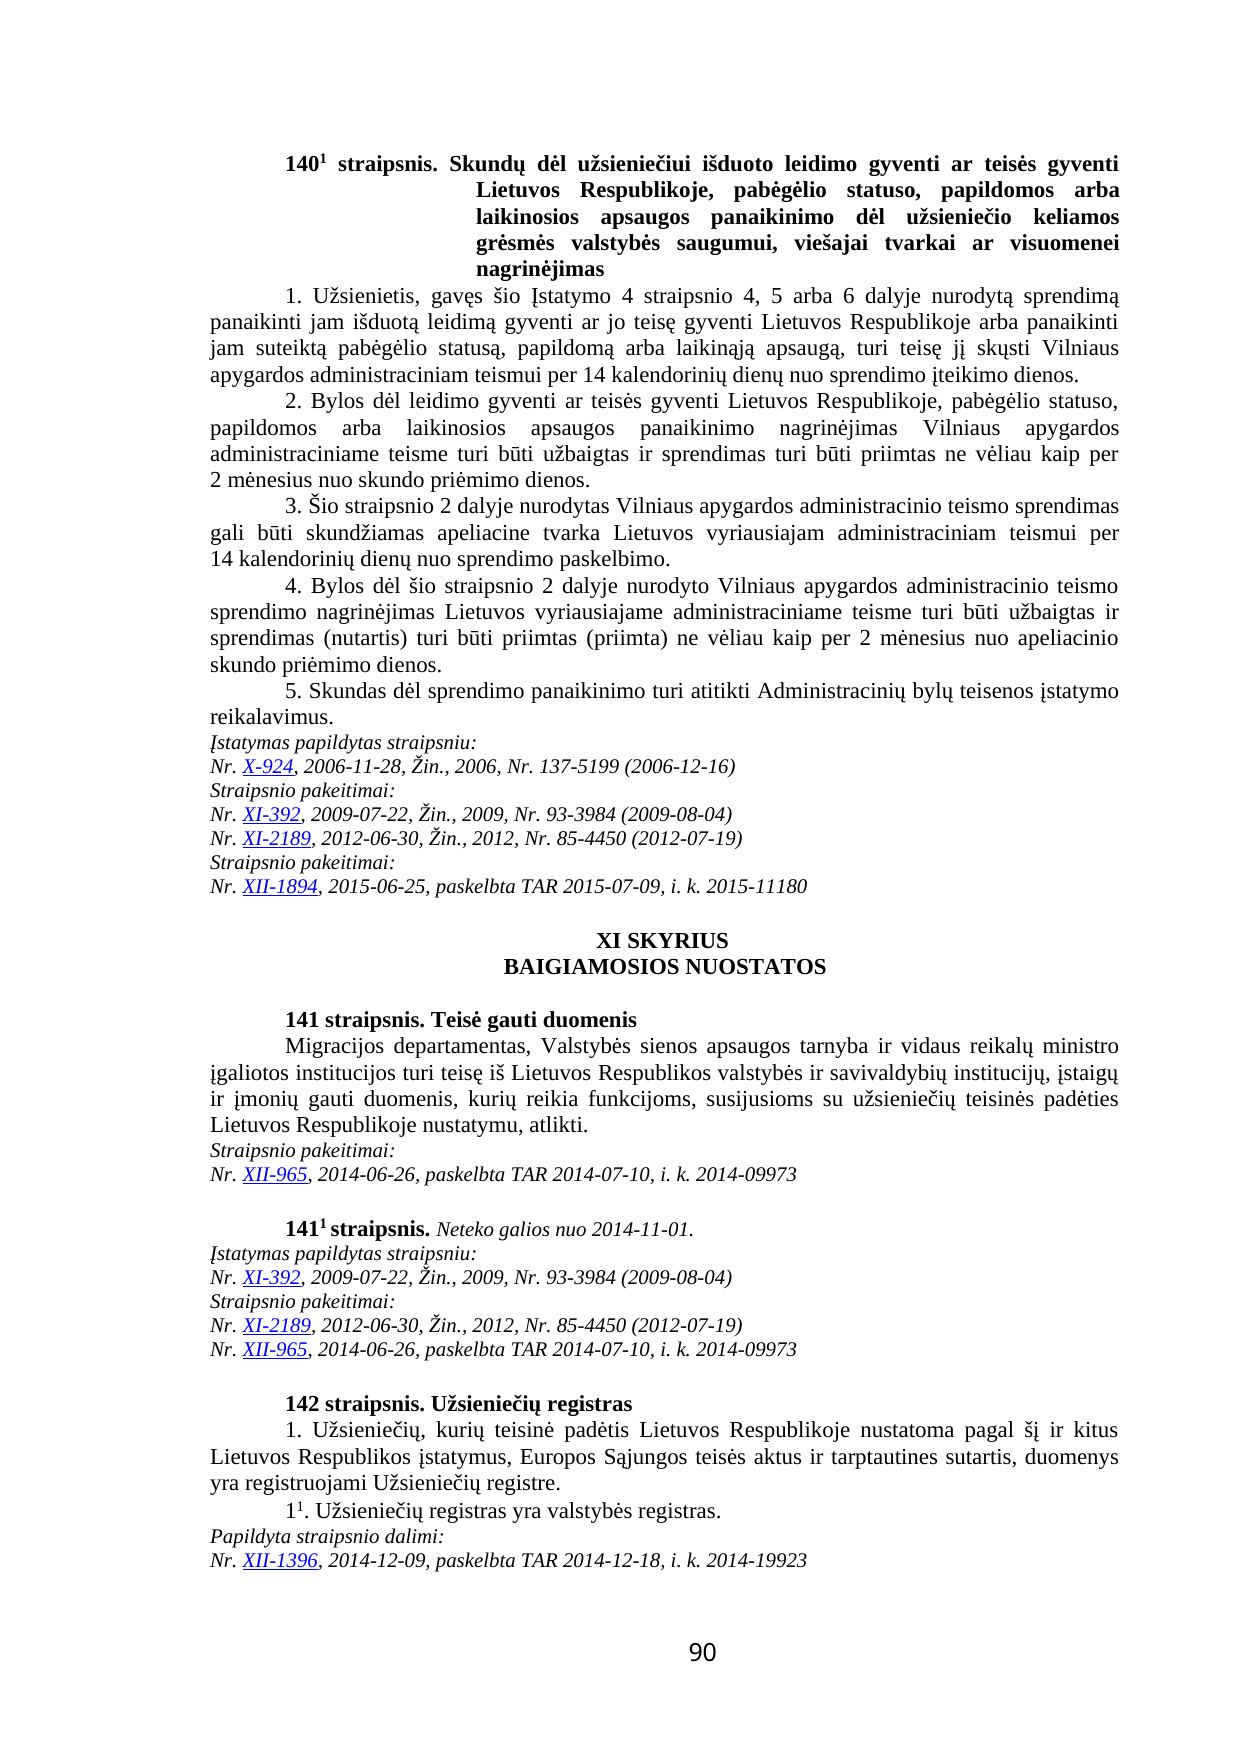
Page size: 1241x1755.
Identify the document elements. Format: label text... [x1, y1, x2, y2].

text Nr. XI-2189, 2012-06-30, Žin., 2012, Nr. 85-4450 (2012-07-19) [210, 826, 1120, 850]
text Nr. X-924, 2006-11-28, Žin., 2006, Nr. 137-5199 (2006-12-16) [210, 754, 1120, 778]
text Nr. XII-1894, 2015-06-25, paskelbta TAR 2015-07-09, i. k. 2015-11180 [210, 874, 1120, 898]
text Įstatymas papildytas straipsniu: [210, 1241, 1120, 1265]
text Straipsnio pakeitimai: [210, 850, 1120, 874]
text Nr. XI-392, 2009-07-22, Žin., 2009, Nr. 93-3984 (2009-08-04) [210, 802, 1120, 826]
text Nr. XI-2189, 2012-06-30, Žin., 2012, Nr. 85-4450 (2012-07-19) [210, 1313, 1120, 1337]
text 5. Skundas dėl sprendimo panaikinimo turi atitikti Administracinių bylų teisenos įstatymo reikalavimus. [210, 677, 1120, 730]
text 3. Šio straipsnio 2 dalyje nurodytas Vilniaus apygardos administracinio teismo sprendimas gali būti skundžiamas apeliacine tvarka Lietuvos vyriausiajam administraciniam teismui per 14 kalendorinių dienų nuo sprendimo paskelbimo. [210, 493, 1120, 572]
text BAIGIAMOSIOS NUOSTATOS [210, 953, 1120, 980]
subtitle 141 straipsnis. Teisė gauti duomenis [210, 1006, 1120, 1032]
text Straipsnio pakeitimai: [210, 1289, 1120, 1313]
text 11. Užsieniečių registras yra valstybės registras. [210, 1496, 1120, 1524]
text Straipsnio pakeitimai: [210, 1138, 1120, 1162]
text Nr. XII-1396, 2014-12-09, paskelbta TAR 2014-12-18, i. k. 2014-19923 [210, 1548, 1120, 1572]
text Įstatymas papildytas straipsniu: [210, 730, 1120, 754]
subtitle 142 straipsnis. Užsieniečių registras [210, 1390, 1120, 1416]
text 1. Užsienietis, gavęs šio Įstatymo 4 straipsnio 4, 5 arba 6 dalyje nurodytą sprendimą panaikinti jam išduotą leidimą gyventi ar jo teisę gyventi Lietuvos Respublikoje arba panaikinti jam suteiktą pabėgėlio statusą, papildomą arba laikinąją apsaugą, turi teisę jį skųsti Vilniaus apygardos administraciniam teismui per 14 kalendorinių dienų nuo sprendimo įteikimo dienos. [210, 282, 1120, 387]
text Nr. XII-965, 2014-06-26, paskelbta TAR 2014-07-10, i. k. 2014-09973 [210, 1162, 1120, 1186]
text Migracijos departamentas, Valstybės sienos apsaugos tarnyba ir vidaus reikalų ministro įgaliotos institucijos turi teisę iš Lietuvos Respublikos valstybės ir savivaldybių institucijų, įstaigų ir įmonių gauti duomenis, kurių reikia funkcijoms, susijusioms su užsieniečių teisinės padėties Lietuvos Respublikoje nustatymu, atlikti. [210, 1032, 1120, 1138]
text 2. Bylos dėl leidimo gyventi ar teisės gyventi Lietuvos Respublikoje, pabėgėlio statuso, papildomos arba laikinosios apsaugos panaikinimo nagrinėjimas Vilniaus apygardos administraciniame teisme turi būti užbaigtas ir sprendimas turi būti priimtas ne vėliau kaip per 2 mėnesius nuo skundo priėmimo dienos. [210, 387, 1120, 493]
text Nr. XI-392, 2009-07-22, Žin., 2009, Nr. 93-3984 (2009-08-04) [210, 1265, 1120, 1289]
text 4. Bylos dėl šio straipsnio 2 dalyje nurodyto Vilniaus apygardos administracinio teismo sprendimo nagrinėjimas Lietuvos vyriausiajame administraciniame teisme turi būti užbaigtas ir sprendimas (nutartis) turi būti priimtas (priimta) ne vėliau kaip per 2 mėnesius nuo apeliacinio skundo priėmimo dienos. [210, 572, 1120, 677]
text Papildyta straipsnio dalimi: [210, 1524, 1120, 1548]
text Straipsnio pakeitimai: [210, 778, 1120, 802]
text Nr. XII-965, 2014-06-26, paskelbta TAR 2014-07-10, i. k. 2014-09973 [210, 1337, 1120, 1361]
text XI SKYRIUS [210, 927, 1120, 953]
text 1411 straipsnis. Neteko galios nuo 2014-11-01. [210, 1215, 1120, 1241]
text 1. Užsieniečių, kurių teisinė padėtis Lietuvos Respublikoje nustatoma pagal šį ir kitus Lietuvos Respublikos įstatymus, Europos Sąjungos teisės aktus ir tarptautines sutartis, duomenys yra registruojami Užsieniečių registre. [210, 1416, 1120, 1496]
text 1401 straipsnis. Skundų dėl užsieniečiui išduoto leidimo gyventi ar teisės gyventi Lietuvos Respublikoje, pabėgėlio statuso, papildomos arba laikinosios apsaugos panaikinimo dėl užsieniečio keliamos grėsmės valstybės saugumui, viešajai tvarkai ar visuomenei nagrinėjimas [285, 150, 1120, 282]
